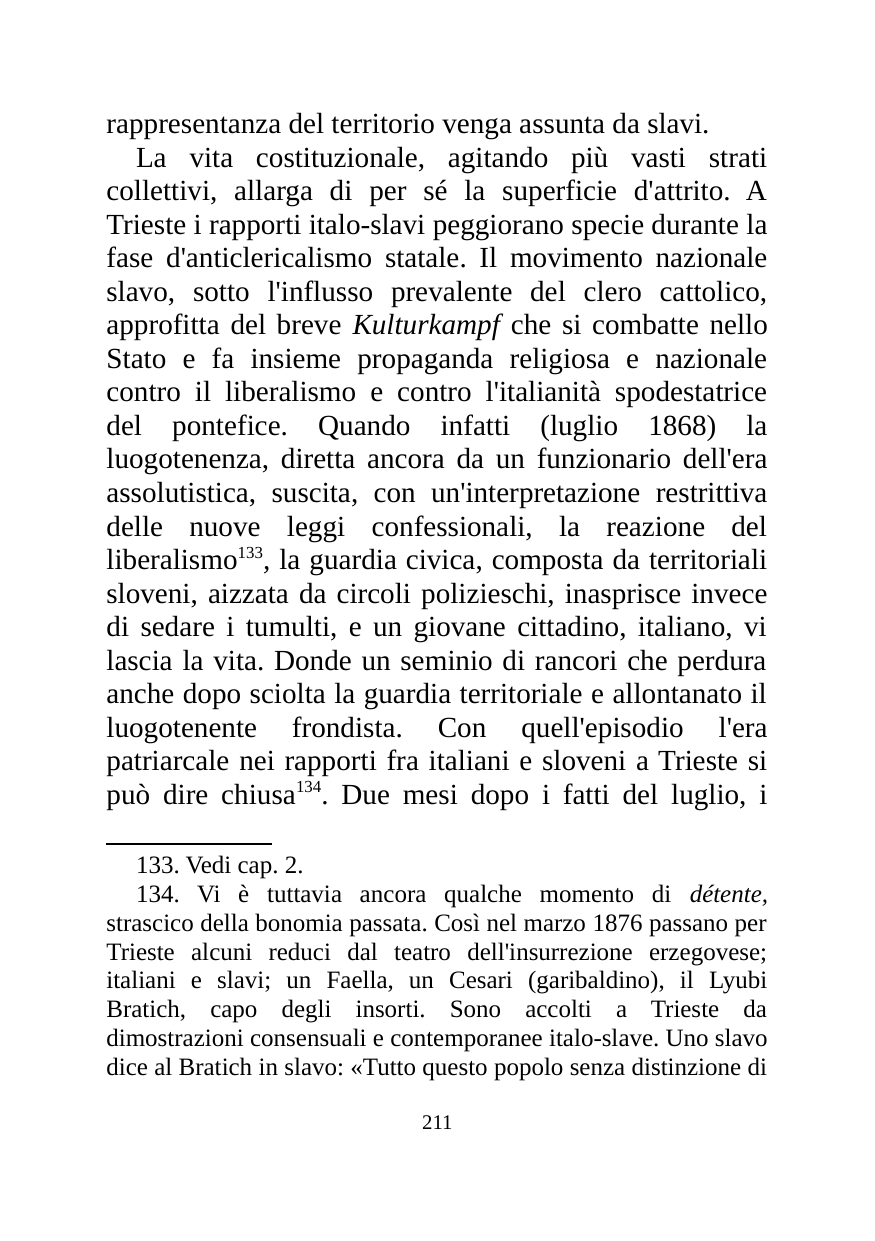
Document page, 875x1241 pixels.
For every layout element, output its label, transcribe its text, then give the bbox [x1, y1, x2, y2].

text La vita costituzionale, agitando più vasti strati collettivi, allarga di per sé la superficie d'attrito. A Trieste i rapporti italo-slavi peggiorano specie durante la fase d'anticlericalismo statale. Il movimento nazionale slavo, sotto l'influsso prevalente del clero cattolico, approfitta del breve Kulturkampf che si combatte nello Stato e fa insieme propaganda religiosa e nazionale contro il liberalismo e contro l'italianità spodestatrice del pontefice. Quando infatti (luglio 1868) la luogotenenza, diretta ancora da un funzionario dell'era assolutistica, suscita, con un'interpretazione restrittiva delle nuove leggi confessionali, la reazione del liberalismo, la guardia civica, composta da territoriali sloveni, aizzata da circoli polizieschi, inasprisce invece di sedare i tumulti, e un giovane cittadino, italiano, vi lascia la vita. Donde un seminio di rancori che perdura anche dopo sciolta la guardia territoriale e allontanato il luogotenente frondista. Con quell'episodio l'era patriarcale nei rapporti fra italiani e sloveni a Trieste si può dire chiusa. Due mesi dopo i fatti del luglio, i [106, 140, 768, 811]
text rappresentanza del territorio venga assunta da slavi. [106, 106, 768, 140]
text . Vi è tuttavia ancora qualche momento di détente, strascico della bonomia passata. Così nel marzo 1876 passano per Trieste alcuni reduci dal teatro dell'insurrezione erzegovese; italiani e slavi; un Faella, un Cesari (garibaldino), il Lyubi Bratich, capo degli insorti. Sono accolti a Trieste da dimostrazioni consensuali e contemporanee italo-slave. Uno slavo dice al Bratich in slavo: «Tutto questo popolo senza distinzione di [106, 879, 768, 1080]
text . Vedi cap. 2. [106, 850, 768, 879]
